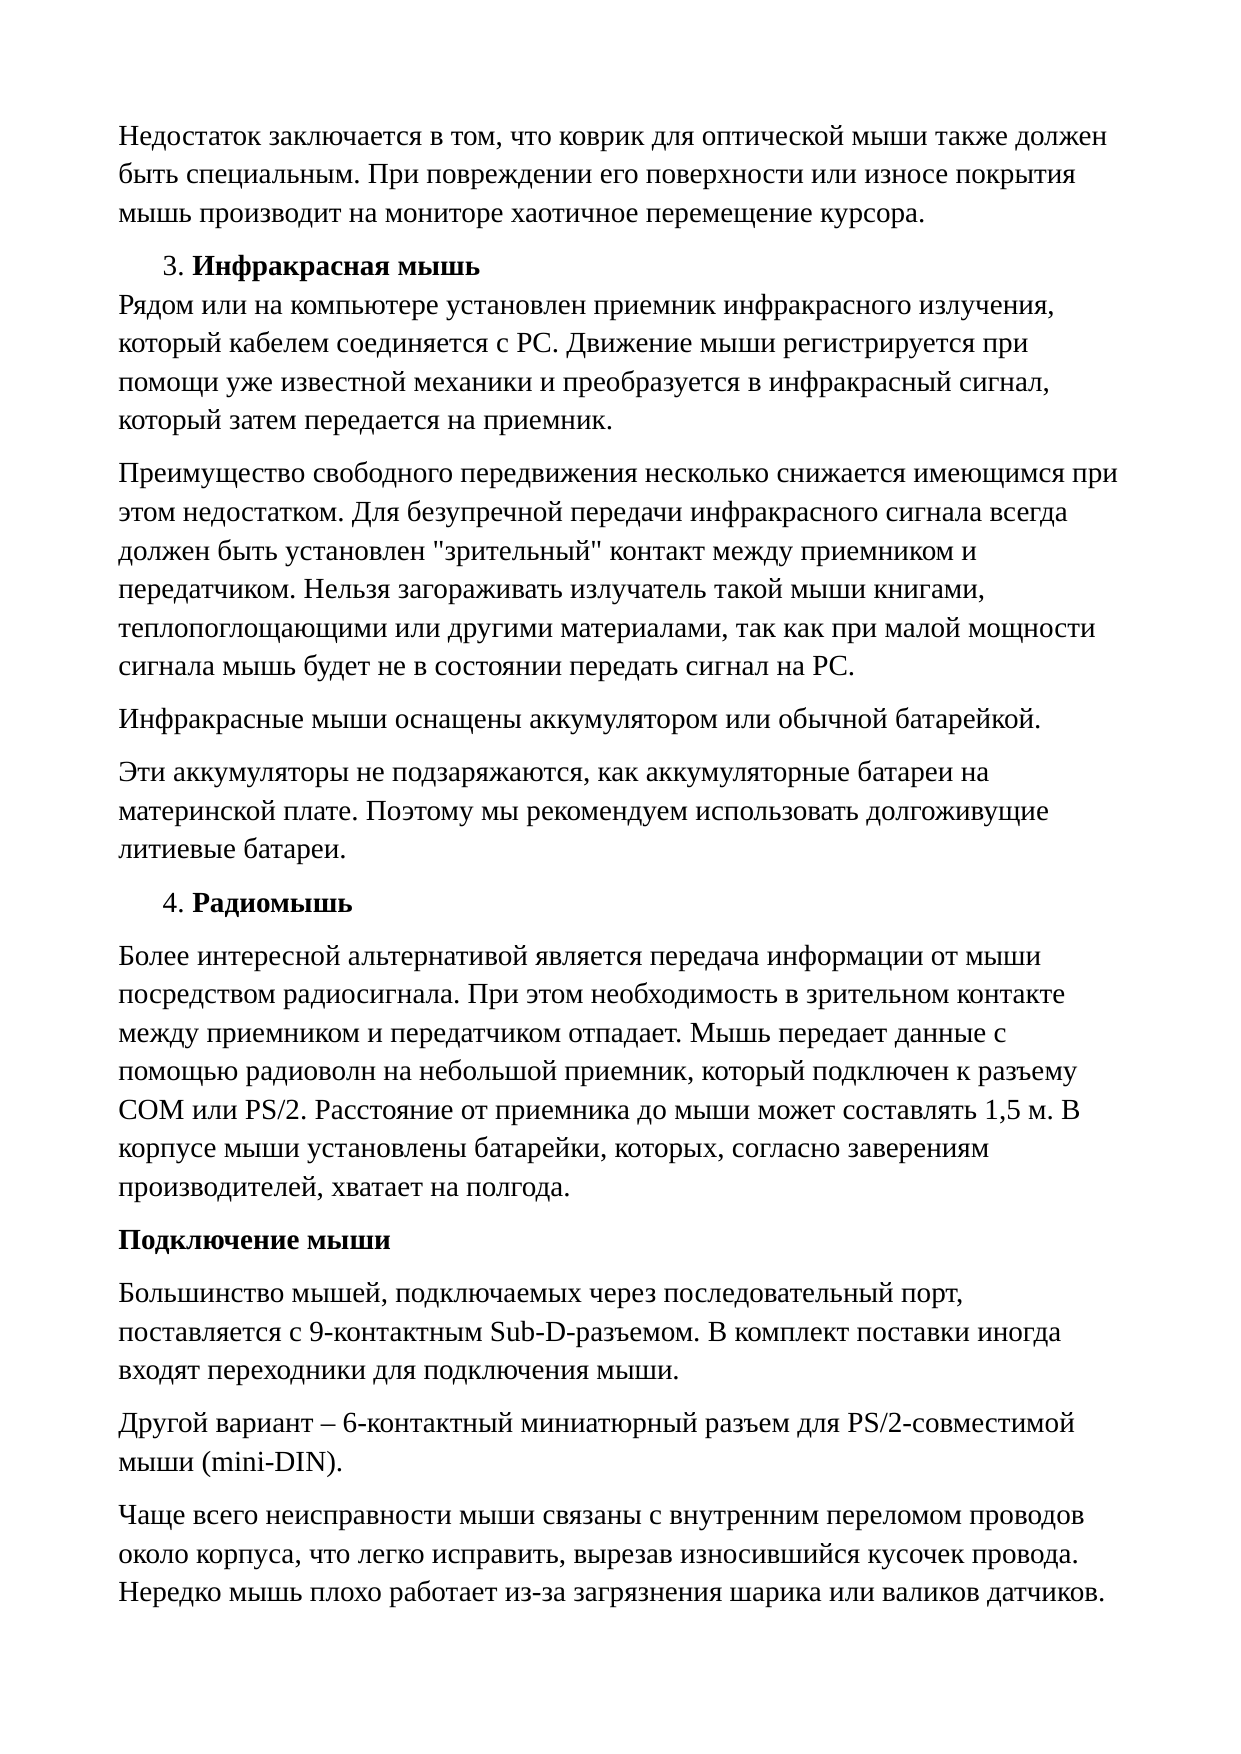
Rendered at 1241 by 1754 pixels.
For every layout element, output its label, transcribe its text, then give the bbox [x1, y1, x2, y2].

text Большинство мышей, подключаемых через последовательный порт, поставляется с 9-контактным Sub-D-разъемом. В комплект поставки иногда входят переходники для подключения мыши. [118, 1275, 1122, 1386]
text Рядом или на компьютере установлен приемник инфракрасного излучения, который кабелем соединяется с PC. Движение мыши регистрируется при помощи уже известной механики и преобразуется в инфракрасный сигнал, который затем передается на приемник. [118, 287, 1122, 436]
text Недостаток заключается в том, что коврик для оптической мыши также должен быть специальным. При повреждении его поверхности или износе покрытия мышь производит на мониторе хаотичное перемещение курсора. [118, 118, 1122, 229]
text Эти аккумуляторы не подзаряжаются, как аккумуляторные батареи на материнской плате. Поэтому мы рекомендуем использовать долгоживущие литиевые батареи. [118, 754, 1122, 865]
text Другой вариант – 6-контактный миниатюрный разъем для PS/2-совместимой мыши (mini-DIN). [118, 1406, 1122, 1478]
text Чаще всего неисправности мыши связаны с внутренним переломом проводов около корпуса, что легко исправить, вырезав износившийся кусочек провода. Нередко мышь плохо работает из-за загрязнения шарика или валиков датчиков. [118, 1497, 1122, 1608]
text Преимущество свободного передвижения несколько снижается имеющимся при этом недостатком. Для безупречной передачи инфракрасного сигнала всегда должен быть установлен "зрительный" контакт между приемником и передатчиком. Нельзя загораживать излучатель такой мыши книгами, теплопоглощающими или другими материалами, так как при малой мощности сигнала мышь будет не в состоянии передать сигнал на PC. [118, 456, 1122, 682]
list Радиомышь [162, 885, 1122, 918]
text Подключение мыши [118, 1222, 1122, 1256]
list Инфракрасная мышь [162, 248, 1122, 282]
text Инфракрасные мыши оснащены аккумулятором или обычной батарейкой. [118, 701, 1122, 735]
text Более интересной альтернативой является передача информации от мыши посредством радиосигнала. При этом необходимость в зрительном контакте между приемником и передатчиком отпадает. Мышь передает данные с помощью радиоволн на небольшой приемник, который подключен к разъему СОМ или PS/2. Расстояние от приемника до мыши может составлять 1,5 м. В корпусе мыши установлены батарейки, которых, согласно заверениям производителей, хватает на полгода. [118, 938, 1122, 1203]
